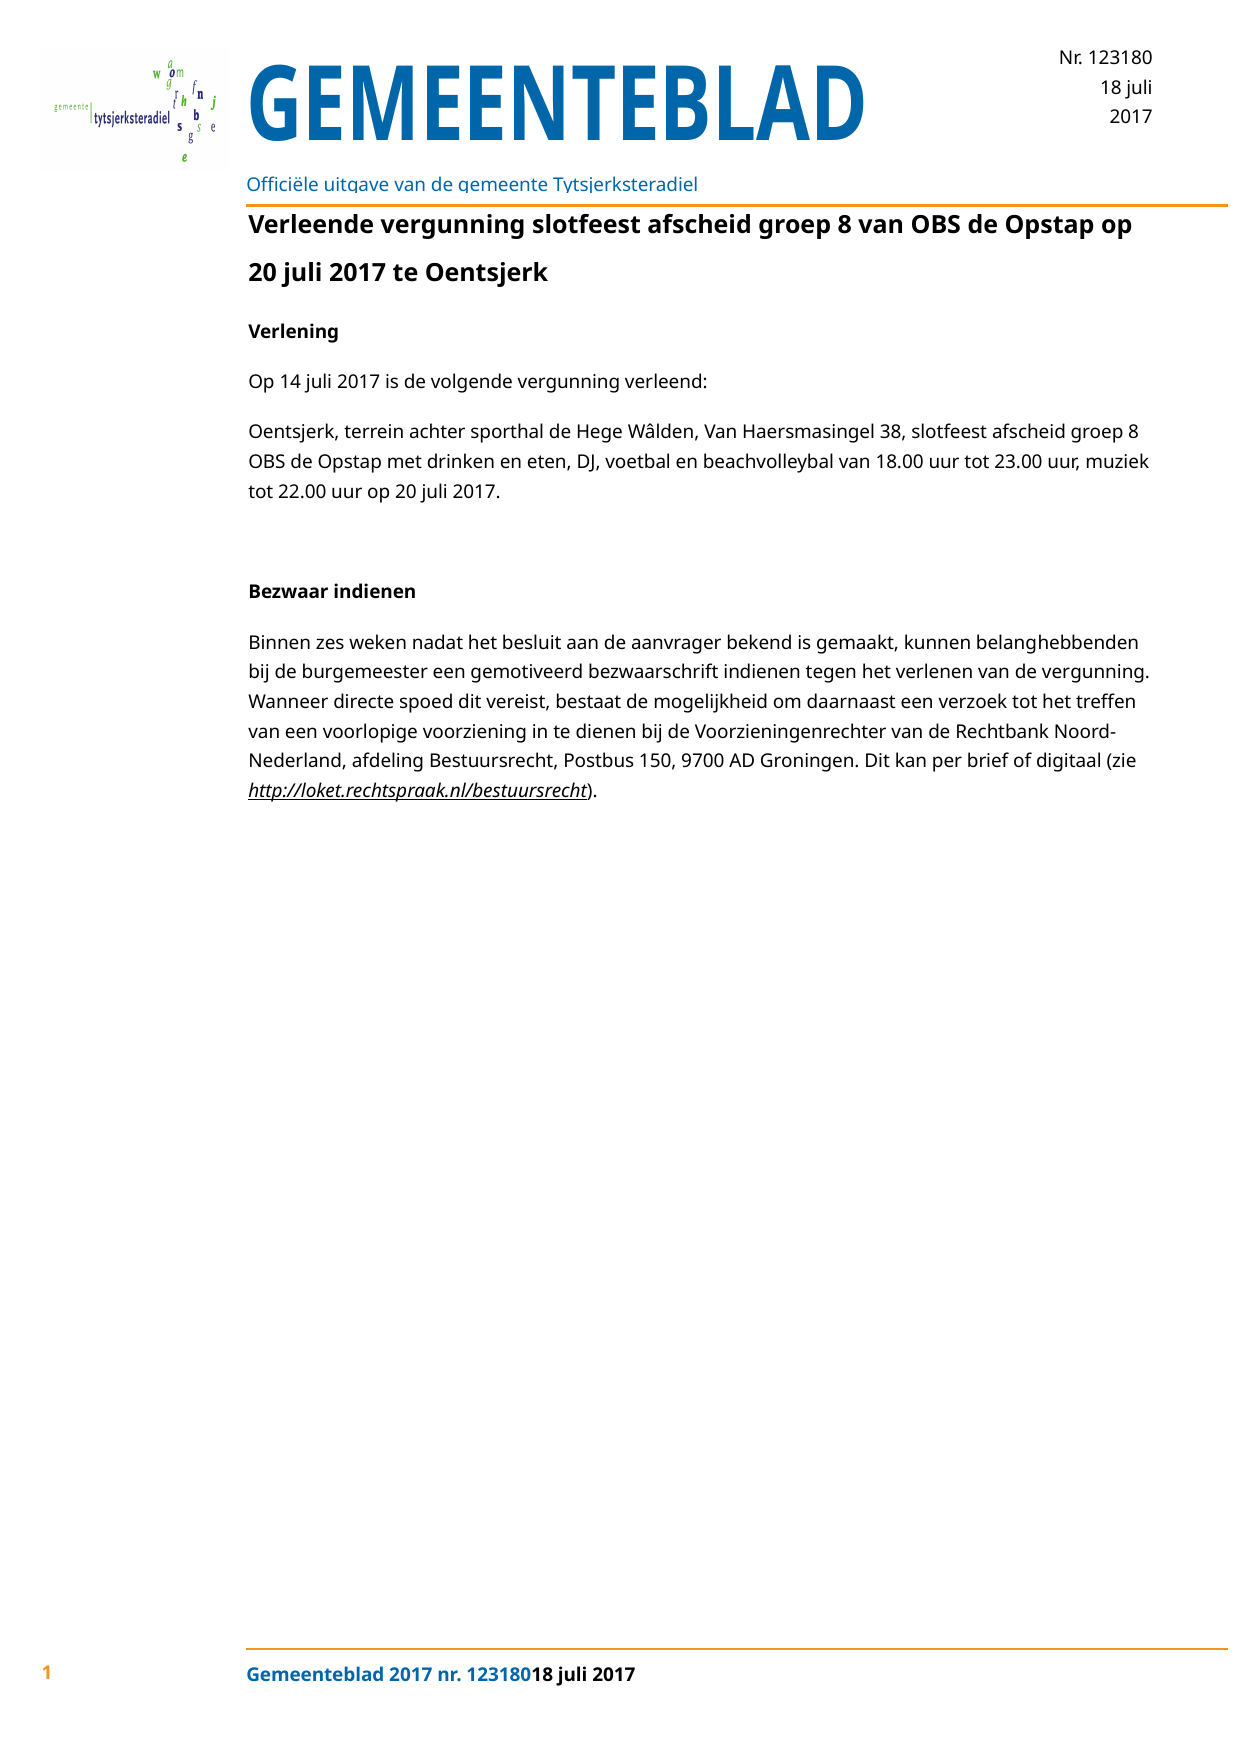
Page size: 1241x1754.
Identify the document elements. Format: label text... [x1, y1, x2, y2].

text Oentsjerk, terrein achter sporthal de Hege Wâlden, Van Haersmasingel 38, slotfeest afscheid groep 8 OBS de Opstap met drinken en eten, DJ, voetbal en beachvolleybal van 18.00 uur tot 23.00 uur, muziek tot 22.00 uur op 20 juli 2017. [248, 419, 1152, 504]
text Op 14 juli 2017 is de volgende vergunning ver­leend: [248, 368, 1152, 394]
picture [41, 47, 231, 172]
text Verlening [248, 318, 1152, 344]
text Verleende vergunning slotfeest afscheid groep 8 van OBS de Opstap op 20 juli 2017 te Oentsjerk [248, 207, 1152, 288]
text Binnen zes weken nadat het besluit aan de aanvrager bekend is gemaakt, kunnen belang­hebbenden bij de burgemeester een gemotiveerd bezwaarschrift indienen tegen het verlenen van de ver­gunning. Wanneer directe spoed dit vereist, bestaat de mogelijkheid om daarnaast een verzoek tot het treffen van een voorlopige voorziening in te dienen bij de Voorzieningenrechter van de Rechtbank Noord-Nederland, afdeling Bestuursrecht, Postbus 150, 9700 AD Groningen. Dit kan per brief of digitaal (zie http://loket.rechtspraak.nl/bestuursrecht). [248, 629, 1152, 803]
text Bezwaar indienen [248, 579, 1152, 604]
